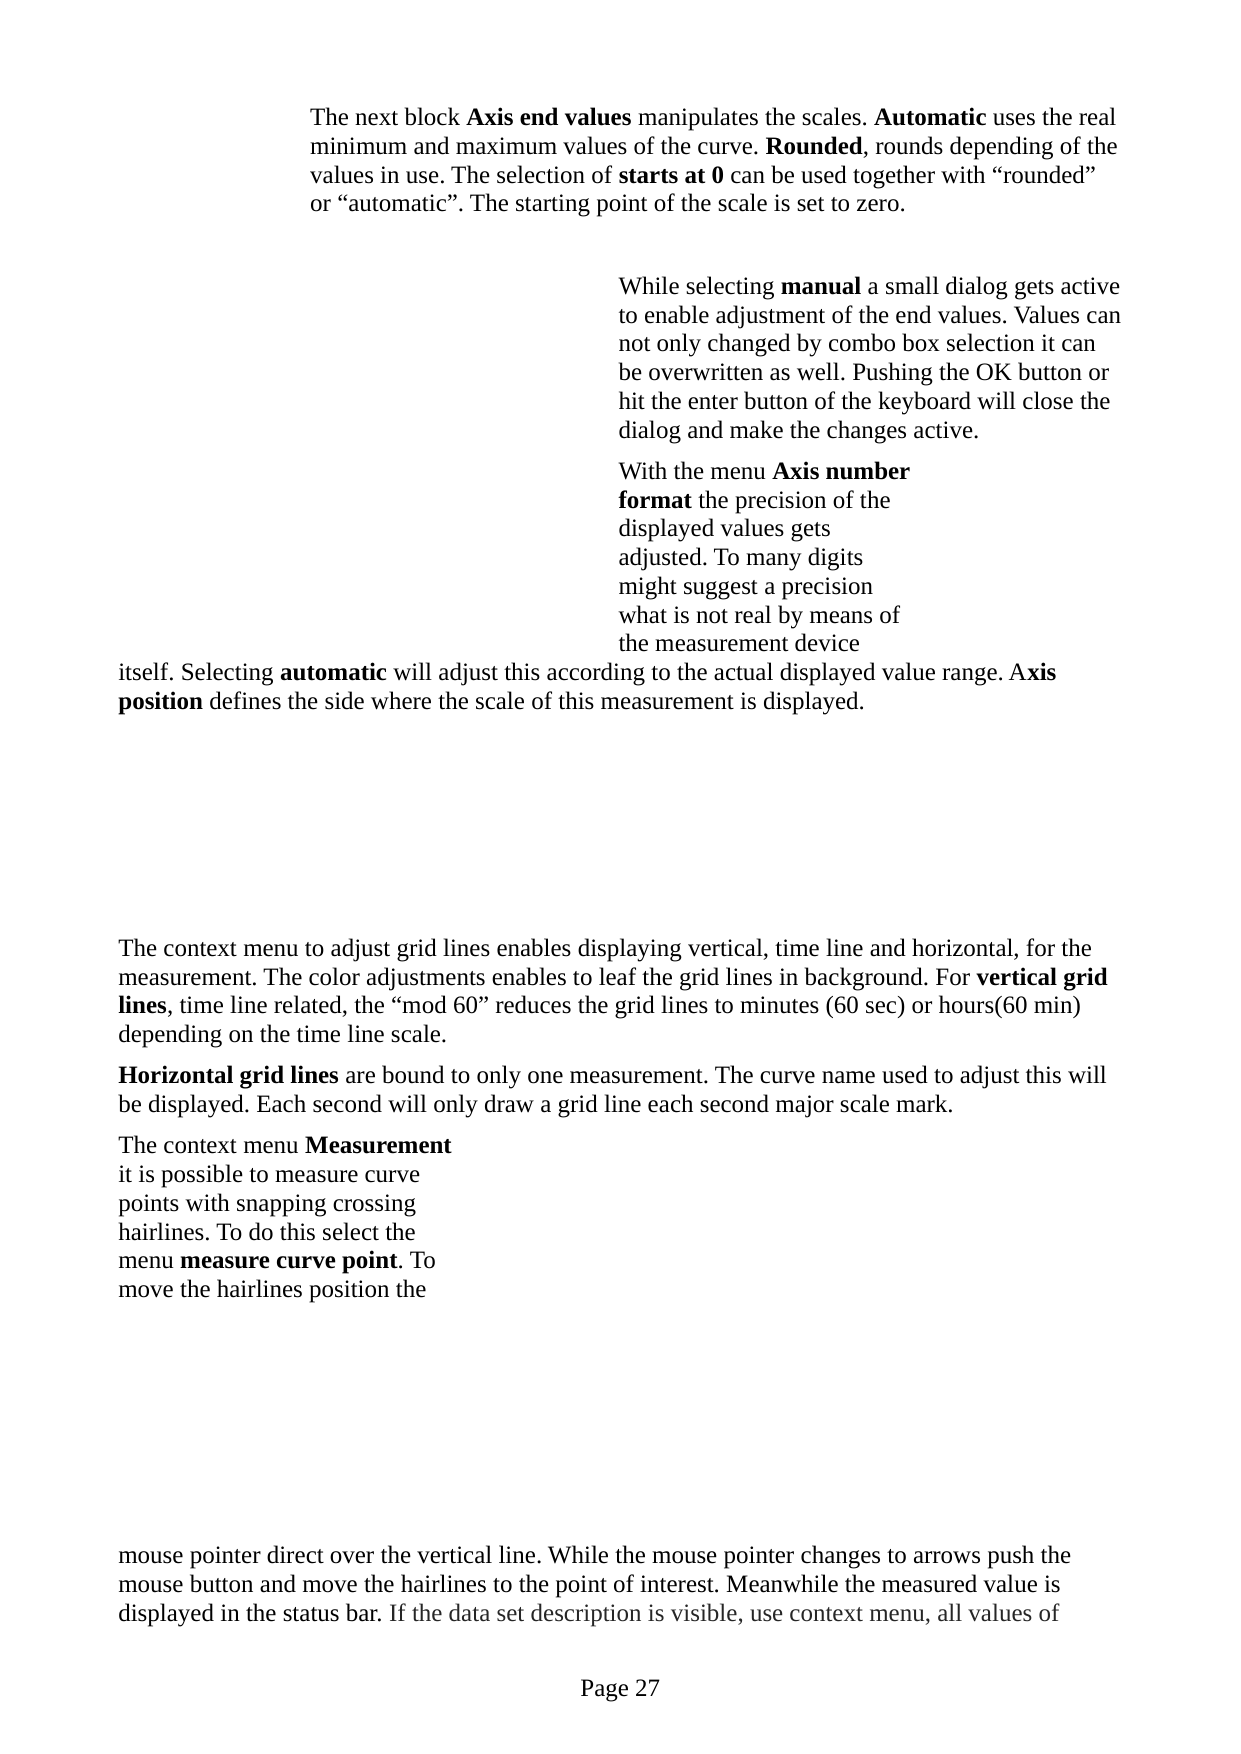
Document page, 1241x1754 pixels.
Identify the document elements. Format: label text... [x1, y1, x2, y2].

text With the menu Axis number format the precision of the displayed values gets adjusted. To many digits might suggest a precision what is not real by means of the measurement device itself. Selecting automatic will adjust this according to the actual displayed value range. Axis position defines the side where the scale of this measurement is displayed. [118, 456, 1122, 715]
text The next block Axis end values manipulates the scales. Automatic uses the real minimum and maximum values of the curve. Rounded, rounds depending of the values in use. The selection of starts at 0 can be used together with “rounded” or “automatic”. The starting point of the scale is set to zero. [118, 102, 1122, 217]
text Horizontal grid lines are bound to only one measurement. The curve name used to adjust this will be displayed. Each second will only draw a grid line each second major scale mark. [118, 1060, 1122, 1118]
text While selecting manual a small dialog gets active to enable adjustment of the end values. Values can not only changed by combo box selection it can be overwritten as well. Pushing the OK button or hit the enter button of the keyboard will close the dialog and make the changes active. [118, 271, 1122, 443]
text The context menu to adjust grid lines enables displaying vertical, time line and horizontal, for the measurement. The color adjustments enables to leaf the grid lines in background. For vertical grid lines, time line related, the “mod 60” reduces the grid lines to minutes (60 sec) or hours(60 min) depending on the time line scale. [118, 727, 1122, 1048]
text The context menu Measurement it is possible to measure curve points with snapping crossing hairlines. To do this select the menu measure curve point. To move the hairlines position the mouse pointer direct over the vertical line. While the mouse pointer changes to arrows push the mouse button and move the hairlines to the point of interest. Meanwhile the measured value is displayed in the status bar. If the data set description is visible, use context menu, all values of [118, 1130, 1122, 1626]
